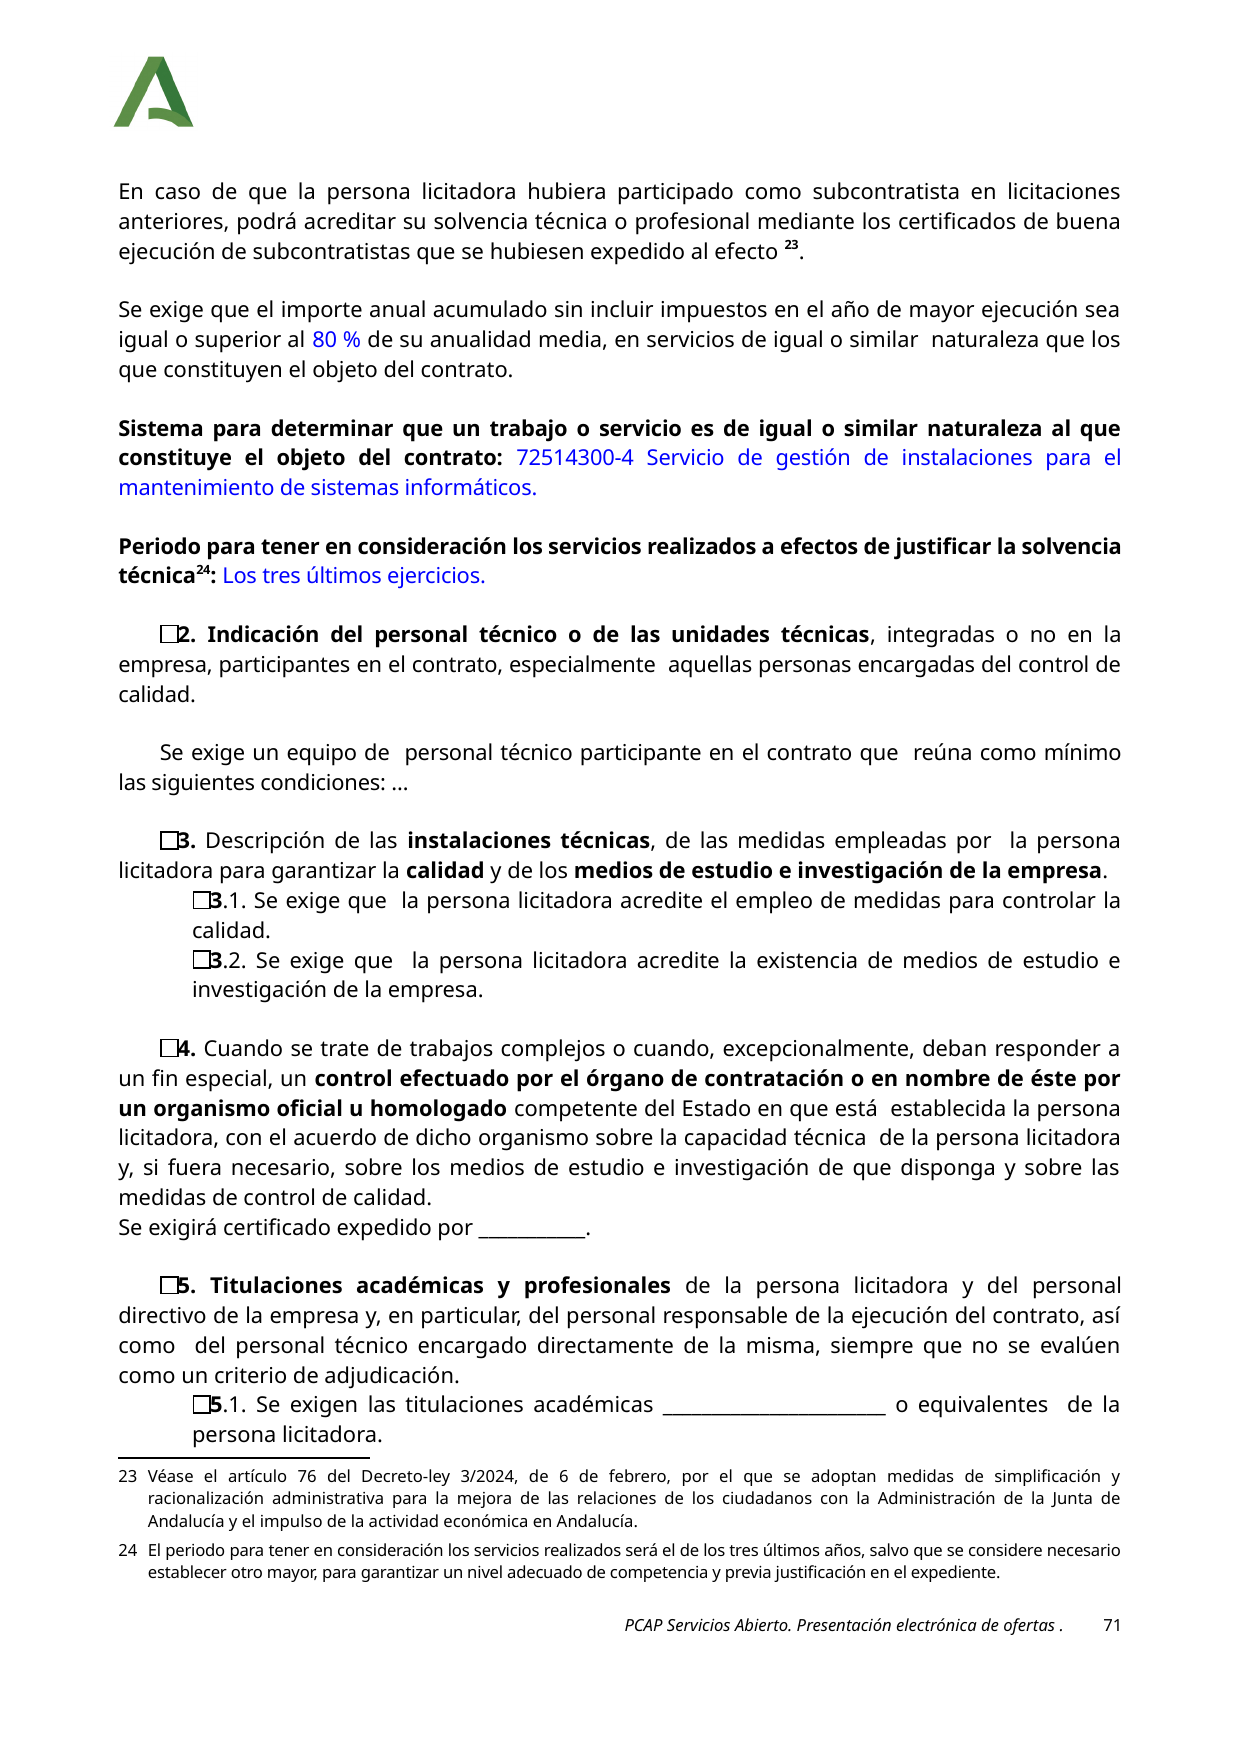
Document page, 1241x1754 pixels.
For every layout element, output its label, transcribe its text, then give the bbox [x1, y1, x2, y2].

text 5.1. Se exigen las titulaciones académicas _______________________ o equivalentes de la persona licitadora. [192, 1389, 1122, 1449]
text El periodo para tener en consideración los servicios realizados será el de los tres últimos años, salvo que se considere necesario establecer otro mayor, para garantizar un nivel adecuado de competencia y previa justificación en el expediente. [118, 1538, 1122, 1584]
text Véase el artículo 76 del Decreto-ley 3/2024, de 6 de febrero, por el que se adoptan medidas de simplificación y racionalización administrativa para la mejora de las relaciones de los ciudadanos con la Administración de la Junta de Andalucía y el impulso de la actividad económica en Andalucía. [118, 1464, 1122, 1532]
text 3.1. Se exige que la persona licitadora acredite el empleo de medidas para controlar la calidad. [192, 885, 1122, 945]
text Periodo para tener en consideración los servicios realizados a efectos de justificar la solvencia técnica: Los tres últimos ejercicios. [118, 531, 1122, 590]
text 3.2. Se exige que la persona licitadora acredite la existencia de medios de estudio e investigación de la empresa. [192, 945, 1122, 1004]
text 2. Indicación del personal técnico o de las unidades técnicas, integradas o no en la empresa, participantes en el contrato, especialmente aquellas personas encargadas del control de calidad. [118, 619, 1122, 708]
picture [109, 52, 198, 131]
text 3. Descripción de las instalaciones técnicas, de las medidas empleadas por la persona licitadora para garantizar la calidad y de los medios de estudio e investigación de la empresa. [118, 826, 1122, 885]
text Se exige un equipo de personal técnico participante en el contrato que reúna como mínimo las siguientes condiciones: … [118, 737, 1122, 797]
text 4. Cuando se trate de trabajos complejos o cuando, excepcionalmente, deban responder a un fin especial, un control efectuado por el órgano de contratación o en nombre de éste por un organismo oficial u homologado competente del Estado en que está establecida la persona licitadora, con el acuerdo de dicho organismo sobre la capacidad técnica de la persona licitadora y, si fuera necesario, sobre los medios de estudio e investigación de que disponga y sobre las medidas de control de calidad. [118, 1033, 1122, 1212]
text 5. Titulaciones académicas y profesionales de la persona licitadora y del personal directivo de la empresa y, en particular, del personal responsable de la ejecución del contrato, así como del personal técnico encargado directamente de la misma, siempre que no se evalúen como un criterio de adjudicación. [118, 1270, 1122, 1389]
text Se exigirá certificado expedido por ___________. [118, 1212, 1122, 1242]
text Sistema para determinar que un trabajo o servicio es de igual o similar naturaleza al que constituye el objeto del contrato: 72514300-4 Servicio de gestión de instalaciones para el mantenimiento de sistemas informáticos. [118, 413, 1122, 502]
text Se exige que el importe anual acumulado sin incluir impuestos en el año de mayor ejecución sea igual o superior al 80 % de su anualidad media, en servicios de igual o similar naturaleza que los que constituyen el objeto del contrato. [118, 294, 1122, 384]
text En caso de que la persona licitadora hubiera participado como subcontratista en licitaciones anteriores, podrá acreditar su solvencia técnica o profesional mediante los certificados de buena ejecución de subcontratistas que se hubiesen expedido al efecto . [118, 176, 1122, 266]
